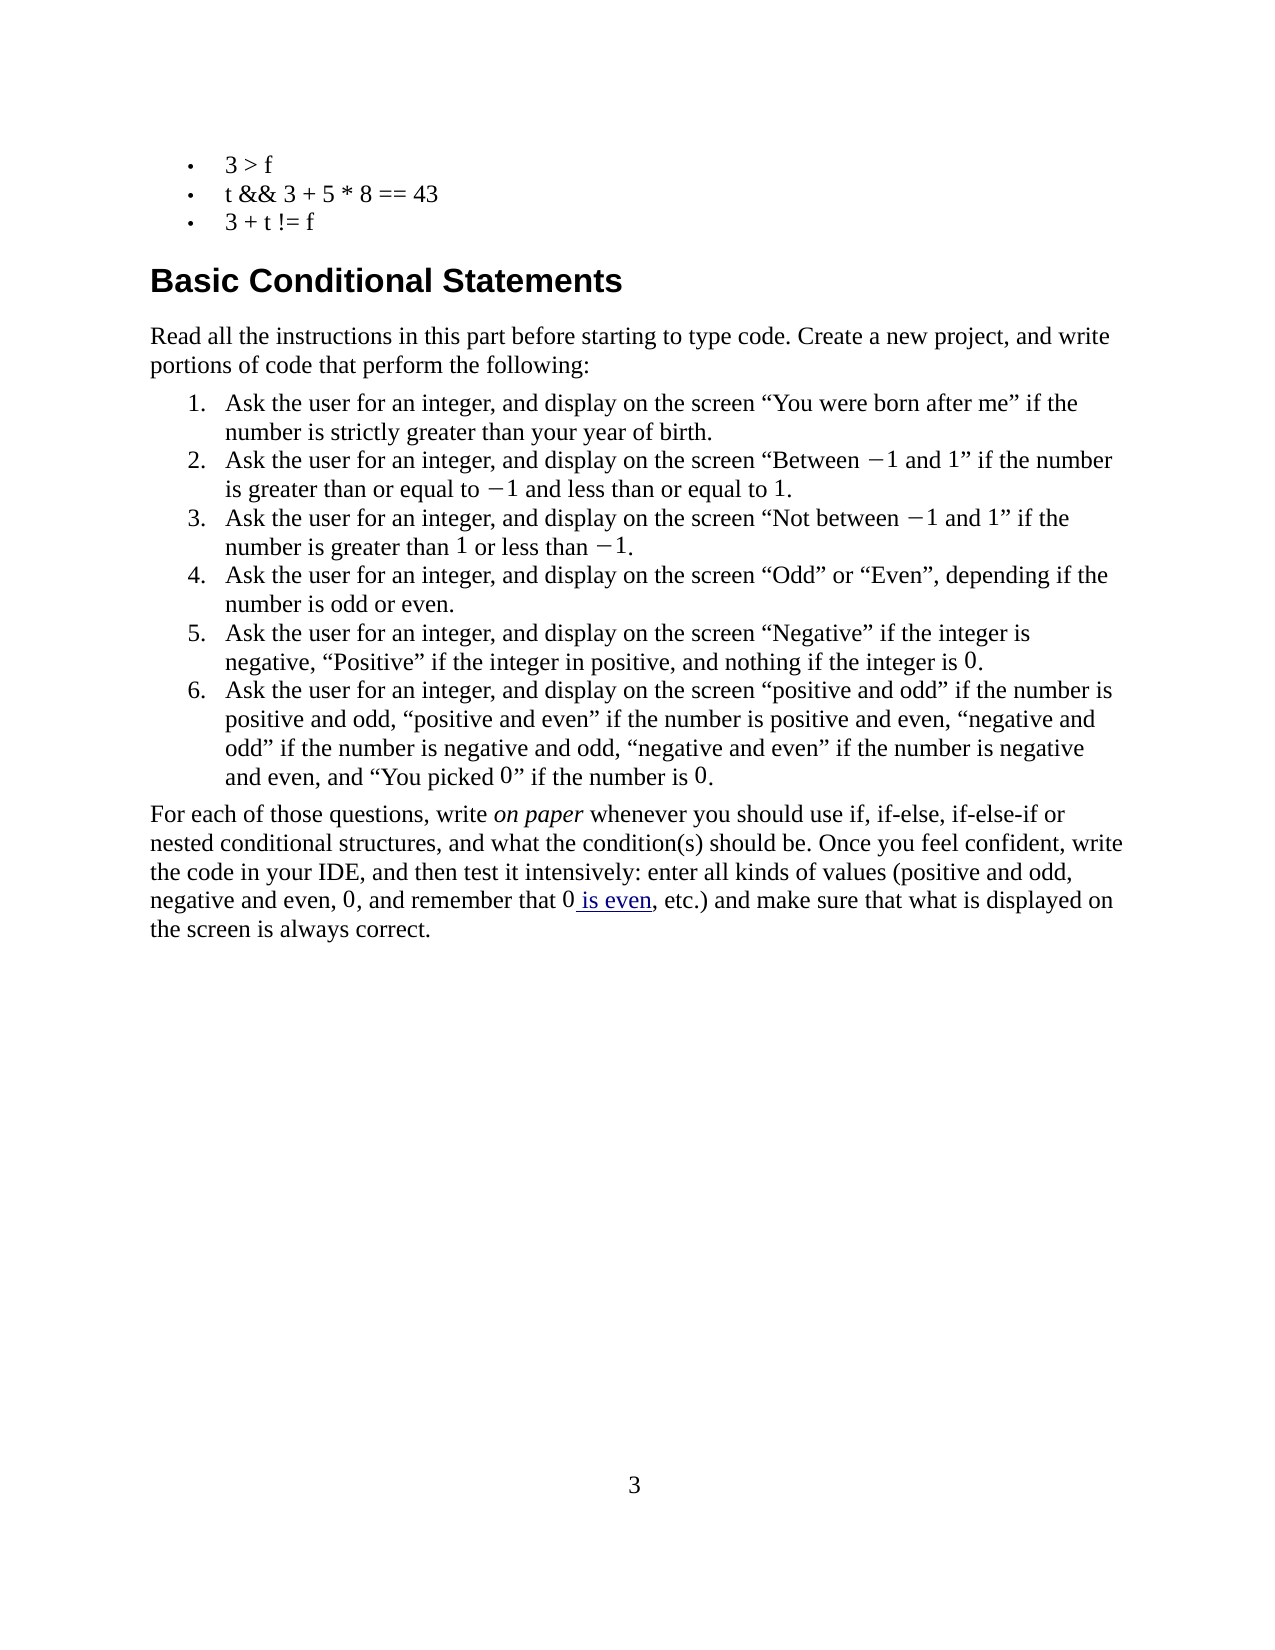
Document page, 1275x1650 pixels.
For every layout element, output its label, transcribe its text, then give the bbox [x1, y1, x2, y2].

list t && 3 + 5 * 8 == 43 [187, 179, 1125, 207]
list Ask the user for an integer, and display on the screen “positive and odd” if the number is positive and odd, “positive and even” if the number is positive and even, “negative and odd” if the number is negative and odd, “negative and even” if the number is negative and even, and “You picked ” if the number is . [187, 675, 1125, 790]
list Ask the user for an integer, and display on the screen “Odd” or “Even”, depending if the number is odd or even. [187, 560, 1125, 618]
list 3 + t != f [187, 207, 1125, 236]
list 3 > f [187, 150, 1125, 179]
list Ask the user for an integer, and display on the screen “Negative” if the integer is negative, “Positive” if the integer in positive, and nothing if the integer is . [187, 618, 1125, 675]
text Read all the instructions in this part before starting to type code. Create a new project, and write portions of code that perform the following: [150, 321, 1125, 379]
subtitle Basic Conditional Statements [150, 261, 1125, 300]
list Ask the user for an integer, and display on the screen “Not between and ” if the number is greater than or less than . [187, 503, 1125, 560]
list Ask the user for an integer, and display on the screen “You were born after me” if the number is strictly greater than your year of birth. [187, 388, 1125, 445]
text For each of those questions, write on paper whenever you should use if, if-else, if-else-if or nested conditional structures, and what the condition(s) should be. Once you feel confident, write the code in your IDE, and then test it intensively: enter all kinds of values (positive and odd, negative and even, , and remember that is even, etc.) and make sure that what is displayed on the screen is always correct. [150, 799, 1125, 943]
list Ask the user for an integer, and display on the screen “Between and ” if the number is greater than or equal to and less than or equal to . [187, 445, 1125, 503]
